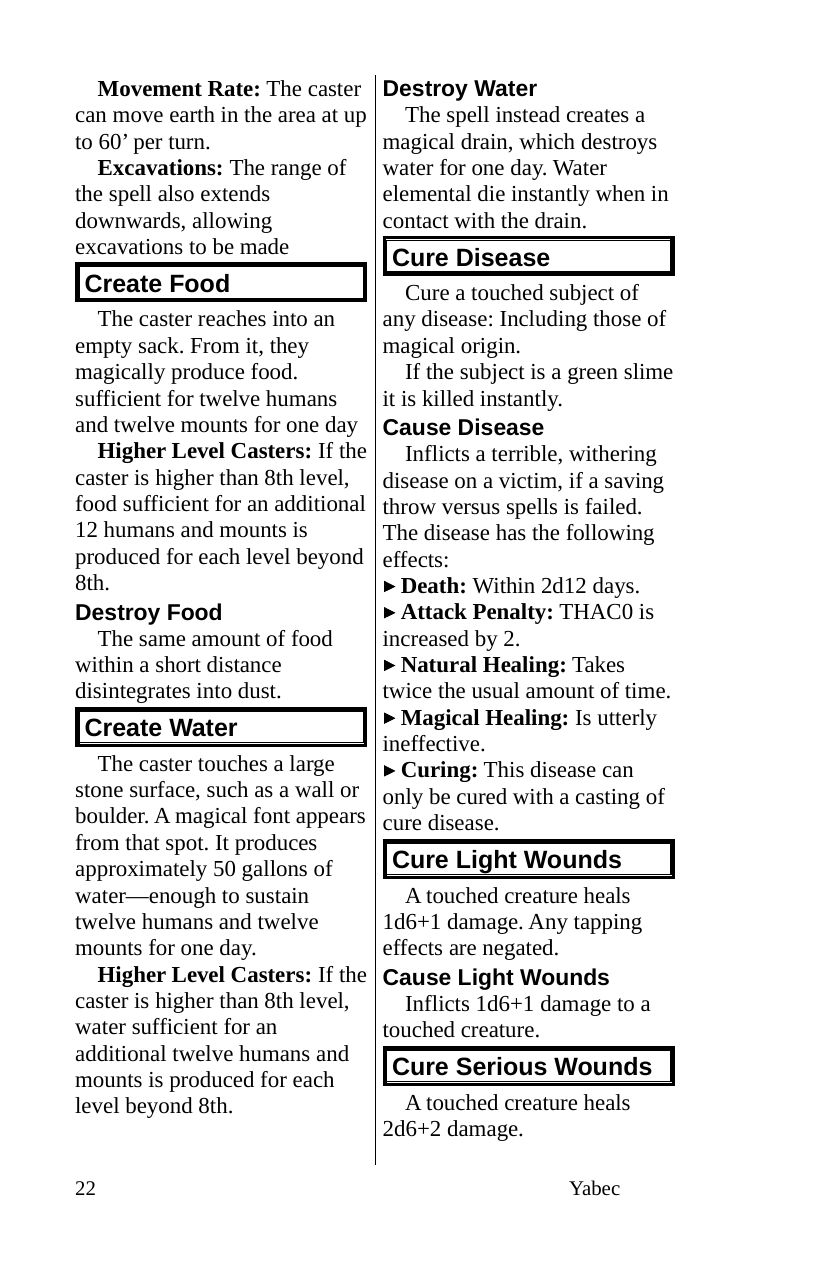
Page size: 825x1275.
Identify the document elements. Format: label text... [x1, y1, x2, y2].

subtitle Cause Light Wounds [382, 964, 675, 990]
text The same amount of food within a short distance disintegrates into dust. [75, 625, 367, 704]
text The caster reaches into an empty sack. From it, they magically produce food. sufficient for twelve humans and twelve mounts for one day [75, 306, 367, 437]
text If the subject is a green slime it is killed instantly. [382, 358, 675, 411]
subtitle Cure Disease [387, 241, 670, 271]
subtitle Cause Disease [382, 414, 675, 440]
list Death: Within 2d12 days. [382, 572, 675, 598]
list Curing: This disease can only be cured with a casting of cure disease. [382, 757, 675, 836]
text A touched creature heals 2d6+2 damage. [382, 1089, 675, 1142]
subtitle Destroy Food [75, 598, 367, 625]
text A touched creature heals 1d6+1 damage. Any tapping effects are negated. [382, 882, 675, 961]
text Cure a touched subject of any disease: Including those of magical origin. [382, 279, 675, 358]
subtitle Destroy Water [382, 75, 675, 101]
text Excavations: The range of the spell also extends downwards, allowing excavations to be made [75, 154, 367, 259]
subtitle Cure Serious Wounds [387, 1051, 670, 1081]
text Higher level casters: If the caster is higher than 8th level, water sufficient for an additional twelve humans and mounts is produced for each level beyond 8th. [75, 961, 367, 1119]
text The caster touches a large stone surface, such as a wall or boulder. A magical font appears from that spot. It produces approximately 50 gallons of water—enough to sustain twelve humans and twelve mounts for one day. [75, 750, 367, 961]
subtitle Cure Light Wounds [387, 844, 670, 874]
text Movement rate: The caster can move earth in the area at up to 60’ per turn. [75, 75, 367, 154]
list Attack penalty: THAC0 is increased by 2. [382, 598, 675, 651]
subtitle Create Food [80, 267, 363, 298]
text Higher level casters: If the caster is higher than 8th level, food sufficient for an additional 12 humans and mounts is produced for each level beyond 8th. [75, 437, 367, 595]
text Inflicts a terrible, withering disease on a victim, if a saving throw versus spells is failed. The disease has the following effects: [382, 440, 675, 572]
text Inflicts 1d6+1 damage to a touched creature. [382, 990, 675, 1043]
list Natural healing: Takes twice the usual amount of time. [382, 651, 675, 704]
subtitle Create Water [80, 712, 363, 742]
list Magical healing: Is utterly ineffective. [382, 704, 675, 757]
text The spell instead creates a magical drain, which destroys water for one day. Water elemental die instantly when in contact with the drain. [382, 101, 675, 233]
